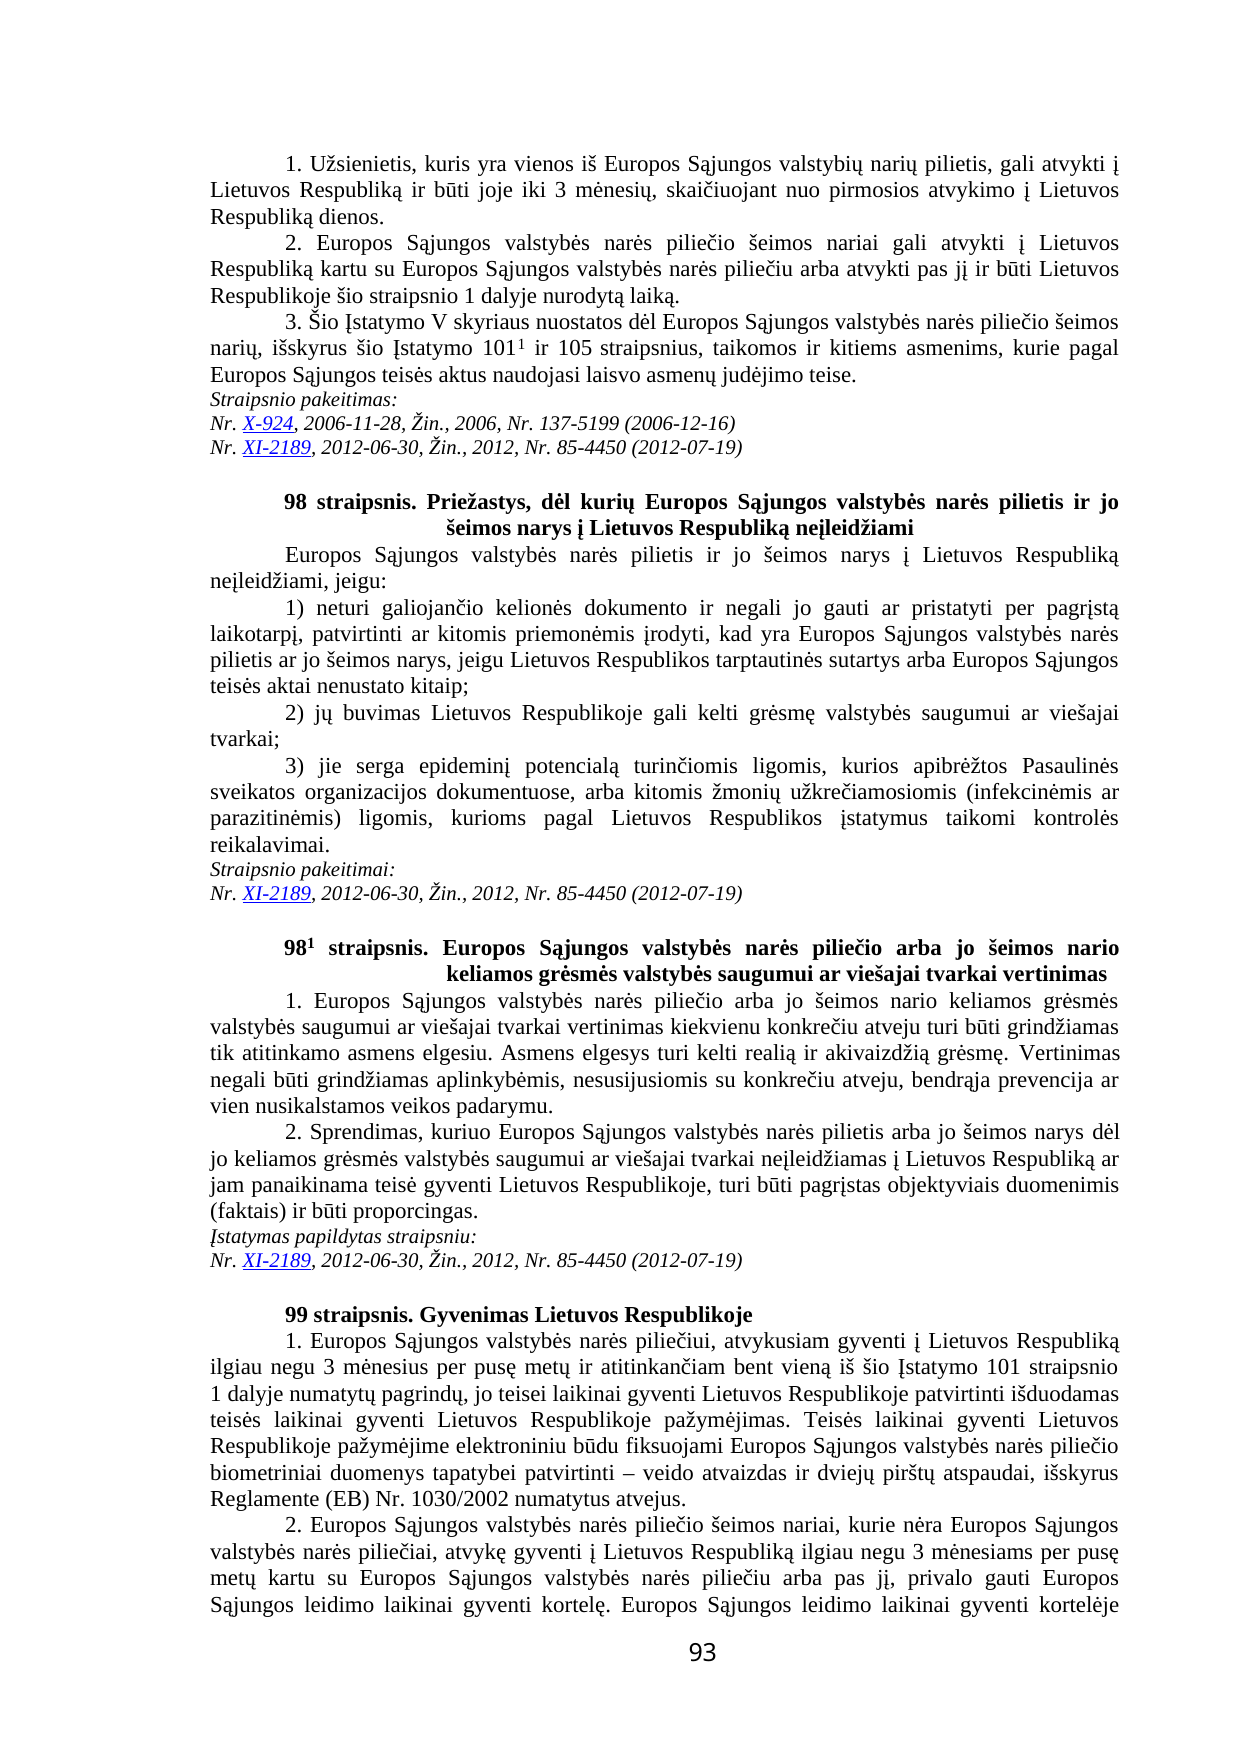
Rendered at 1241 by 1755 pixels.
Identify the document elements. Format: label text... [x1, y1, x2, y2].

text Nr. XI-2189, 2012-06-30, Žin., 2012, Nr. 85-4450 (2012-07-19) [210, 435, 1120, 459]
text 1. Europos Sąjungos valstybės narės piliečio arba jo šeimos nario keliamos grėsmės valstybės saugumui ar viešajai tvarkai vertinimas kiekvienu konkrečiu atveju turi būti grindžiamas tik atitinkamo asmens elgesiu. Asmens elgesys turi kelti realią ir akivaizdžią grėsmę. Vertinimas negali būti grindžiamas aplinkybėmis, nesusijusiomis su konkrečiu atveju, bendrąja prevencija ar vien nusikalstamos veikos padarymu. [210, 987, 1120, 1118]
text 3. Šio Įstatymo V skyriaus nuostatos dėl Europos Sąjungos valstybės narės piliečio šeimos narių, išskyrus šio Įstatymo 1011 ir 105 straipsnius, taikomos ir kitiems asmenims, kurie pagal Europos Sąjungos teisės aktus naudojasi laisvo asmenų judėjimo teise. [210, 308, 1120, 387]
text 2. Europos Sąjungos valstybės narės piliečio šeimos nariai, kurie nėra Europos Sąjungos valstybės narės piliečiai, atvykę gyventi į Lietuvos Respubliką ilgiau negu 3 mėnesiams per pusę metų kartu su Europos Sąjungos valstybės narės piliečiu arba pas jį, privalo gauti Europos Sąjungos leidimo laikinai gyventi kortelę. Europos Sąjungos leidimo laikinai gyventi kortelėje [210, 1512, 1120, 1617]
text Nr. X-924, 2006-11-28, Žin., 2006, Nr. 137-5199 (2006-12-16) [210, 411, 1120, 435]
text 99 straipsnis. Gyvenimas Lietuvos Respublikoje [210, 1301, 1120, 1327]
text 98 straipsnis. Priežastys, dėl kurių Europos Sąjungos valstybės narės pilietis ir jo šeimos narys į Lietuvos Respubliką neįleidžiami [284, 488, 1120, 541]
text 2. Sprendimas, kuriuo Europos Sąjungos valstybės narės pilietis arba jo šeimos narys dėl jo keliamos grėsmės valstybės saugumui ar viešajai tvarkai neįleidžiamas į Lietuvos Respubliką ar jam panaikinama teisė gyventi Lietuvos Respublikoje, turi būti pagrįstas objektyviais duomenimis (faktais) ir būti proporcingas. [210, 1118, 1120, 1224]
text 1) neturi galiojančio kelionės dokumento ir negali jo gauti ar pristatyti per pagrįstą laikotarpį, patvirtinti ar kitomis priemonėmis įrodyti, kad yra Europos Sąjungos valstybės narės pilietis ar jo šeimos narys, jeigu Lietuvos Respublikos tarptautinės sutartys arba Europos Sąjungos teisės aktai nenustato kitaip; [210, 593, 1120, 699]
text Nr. XI-2189, 2012-06-30, Žin., 2012, Nr. 85-4450 (2012-07-19) [210, 1248, 1120, 1272]
text Nr. XI-2189, 2012-06-30, Žin., 2012, Nr. 85-4450 (2012-07-19) [210, 881, 1120, 905]
text 1. Europos Sąjungos valstybės narės piliečiui, atvykusiam gyventi į Lietuvos Respubliką ilgiau negu 3 mėnesius per pusę metų ir atitinkančiam bent vieną iš šio Įstatymo 101 straipsnio 1 dalyje numatytų pagrindų, jo teisei laikinai gyventi Lietuvos Respublikoje patvirtinti išduodamas teisės laikinai gyventi Lietuvos Respublikoje pažymėjimas. Teisės laikinai gyventi Lietuvos Respublikoje pažymėjime elektroniniu būdu fiksuojami Europos Sąjungos valstybės narės piliečio biometriniai duomenys tapatybei patvirtinti – veido atvaizdas ir dviejų pirštų atspaudai, išskyrus Reglamente (EB) Nr. 1030/2002 numatytus atvejus. [210, 1327, 1120, 1512]
text 1. Užsienietis, kuris yra vienos iš Europos Sąjungos valstybių narių pilietis, gali atvykti į Lietuvos Respubliką ir būti joje iki 3 mėnesių, skaičiuojant nuo pirmosios atvykimo į Lietuvos Respubliką dienos. [210, 150, 1120, 229]
text 2. Europos Sąjungos valstybės narės piliečio šeimos nariai gali atvykti į Lietuvos Respubliką kartu su Europos Sąjungos valstybės narės piliečiu arba atvykti pas jį ir būti Lietuvos Respublikoje šio straipsnio 1 dalyje nurodytą laiką. [210, 229, 1120, 308]
text 2) jų buvimas Lietuvos Respublikoje gali kelti grėsmę valstybės saugumui ar viešajai tvarkai; [210, 699, 1120, 752]
text Europos Sąjungos valstybės narės pilietis ir jo šeimos narys į Lietuvos Respubliką neįleidžiami, jeigu: [210, 541, 1120, 593]
text Įstatymas papildytas straipsniu: [210, 1224, 1120, 1248]
text Straipsnio pakeitimai: [210, 857, 1120, 881]
text 3) jie serga epideminį potencialą turinčiomis ligomis, kurios apibrėžtos Pasaulinės sveikatos organizacijos dokumentuose, arba kitomis žmonių užkrečiamosiomis (infekcinėmis ar parazitinėmis) ligomis, kurioms pagal Lietuvos Respublikos įstatymus taikomi kontrolės reikalavimai. [210, 752, 1120, 857]
text 981 straipsnis. Europos Sąjungos valstybės narės piliečio arba jo šeimos nario keliamos grėsmės valstybės saugumui ar viešajai tvarkai vertinimas [284, 934, 1120, 987]
text Straipsnio pakeitimas: [210, 387, 1120, 411]
